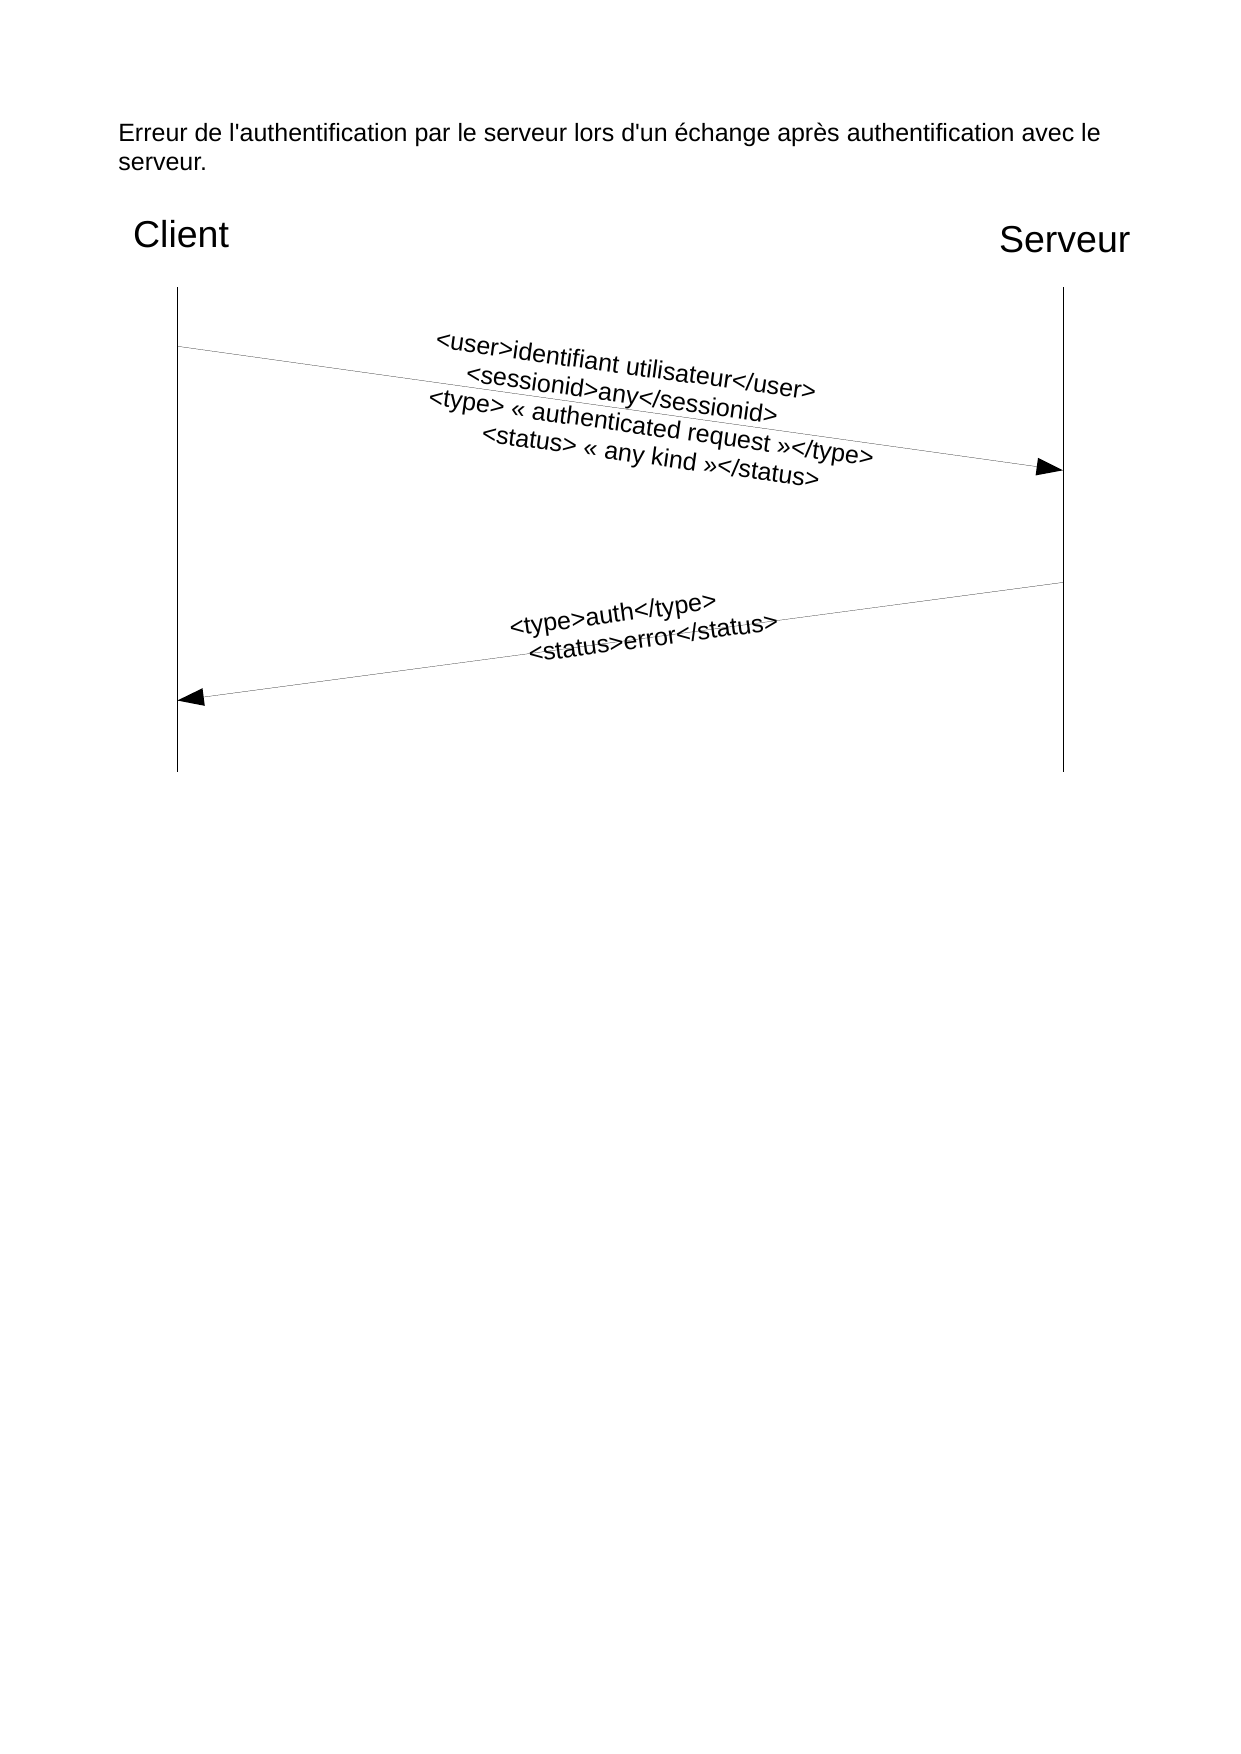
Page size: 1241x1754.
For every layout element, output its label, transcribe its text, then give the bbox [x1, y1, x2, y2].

text Erreur de l'authentification par le serveur lors d'un échange après authentification avec le serveur. [118, 118, 1122, 176]
